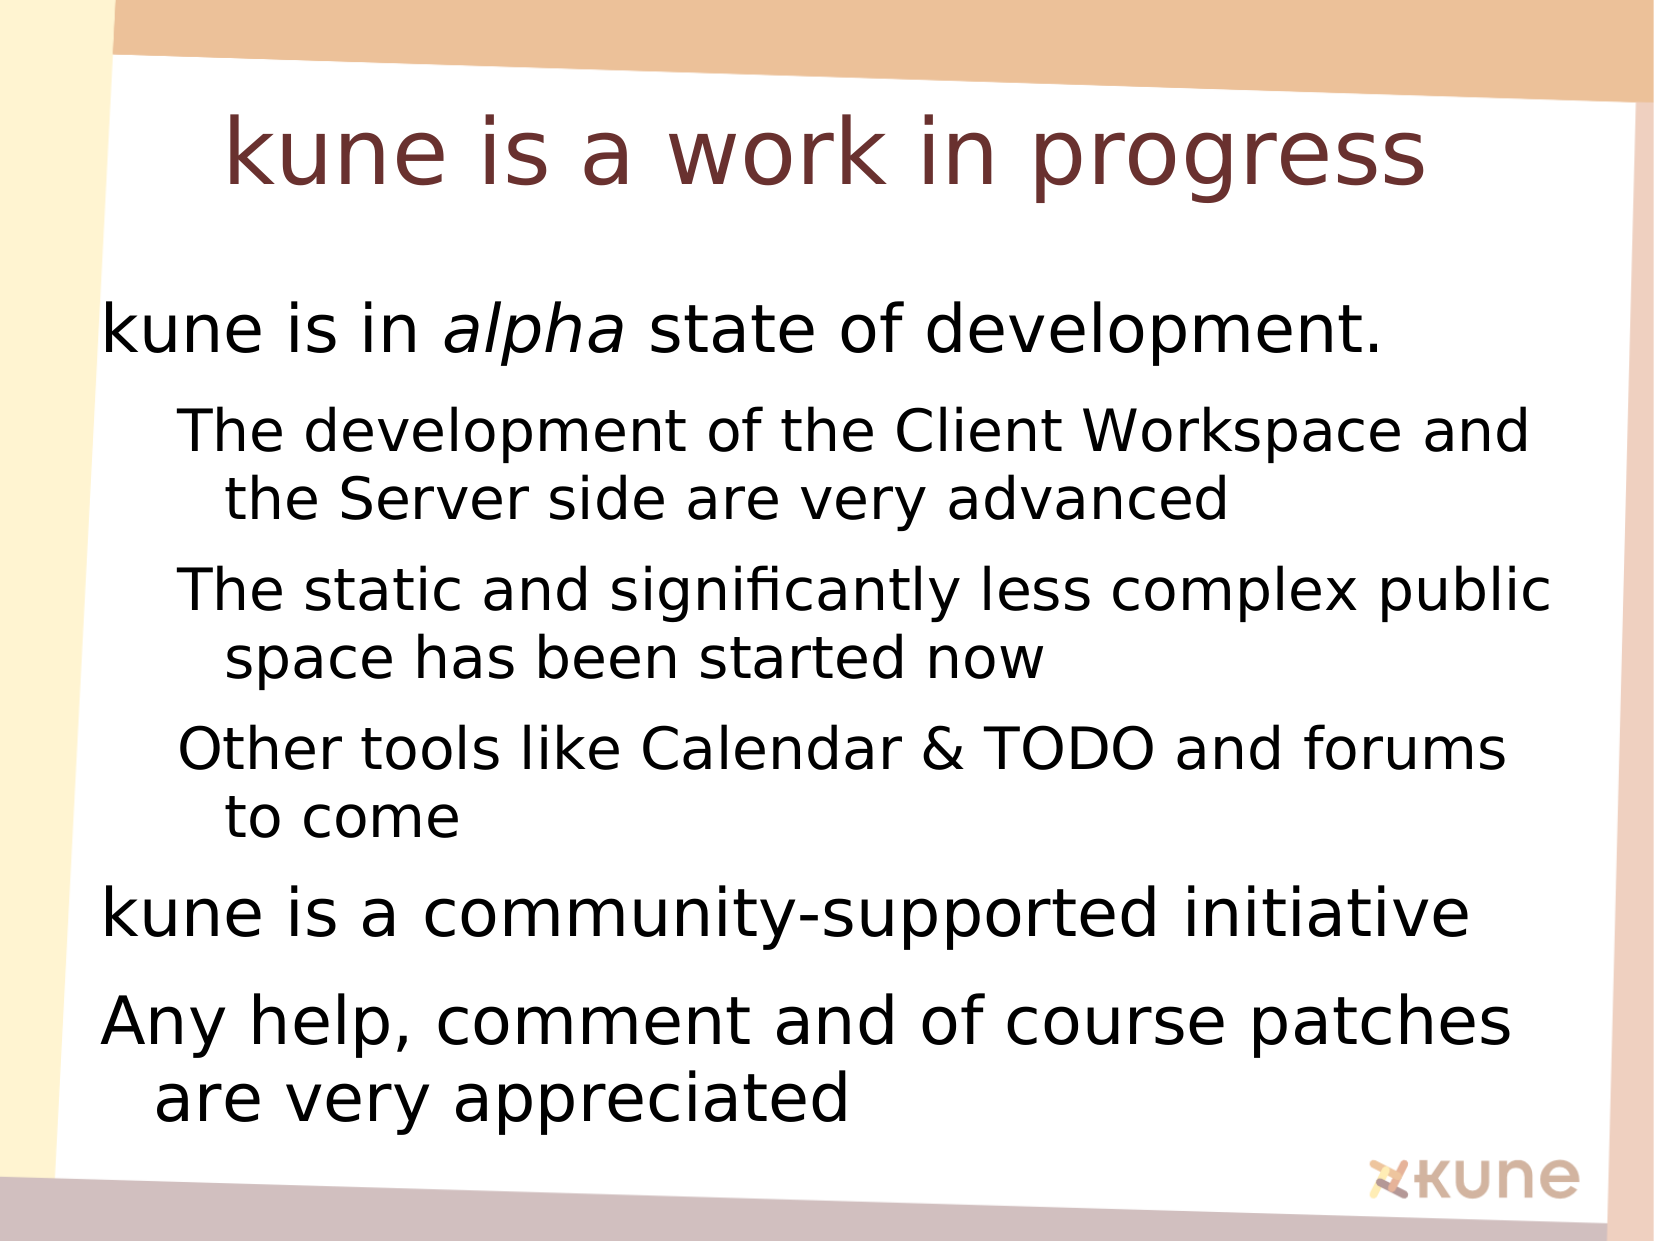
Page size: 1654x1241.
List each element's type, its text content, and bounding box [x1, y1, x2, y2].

picture [0, 0, 1654, 1241]
title kune is a work in progress [82, 56, 1571, 250]
list kune is in alpha state of development. The development of the Client Workspace and the Server side are very advanced The static and significantly less complex public space has been started now Other tools like Calendar & TODO and forums to come kune is a community-supported initiative Any help, comment and of course patches are very appreciated [82, 290, 1571, 1138]
